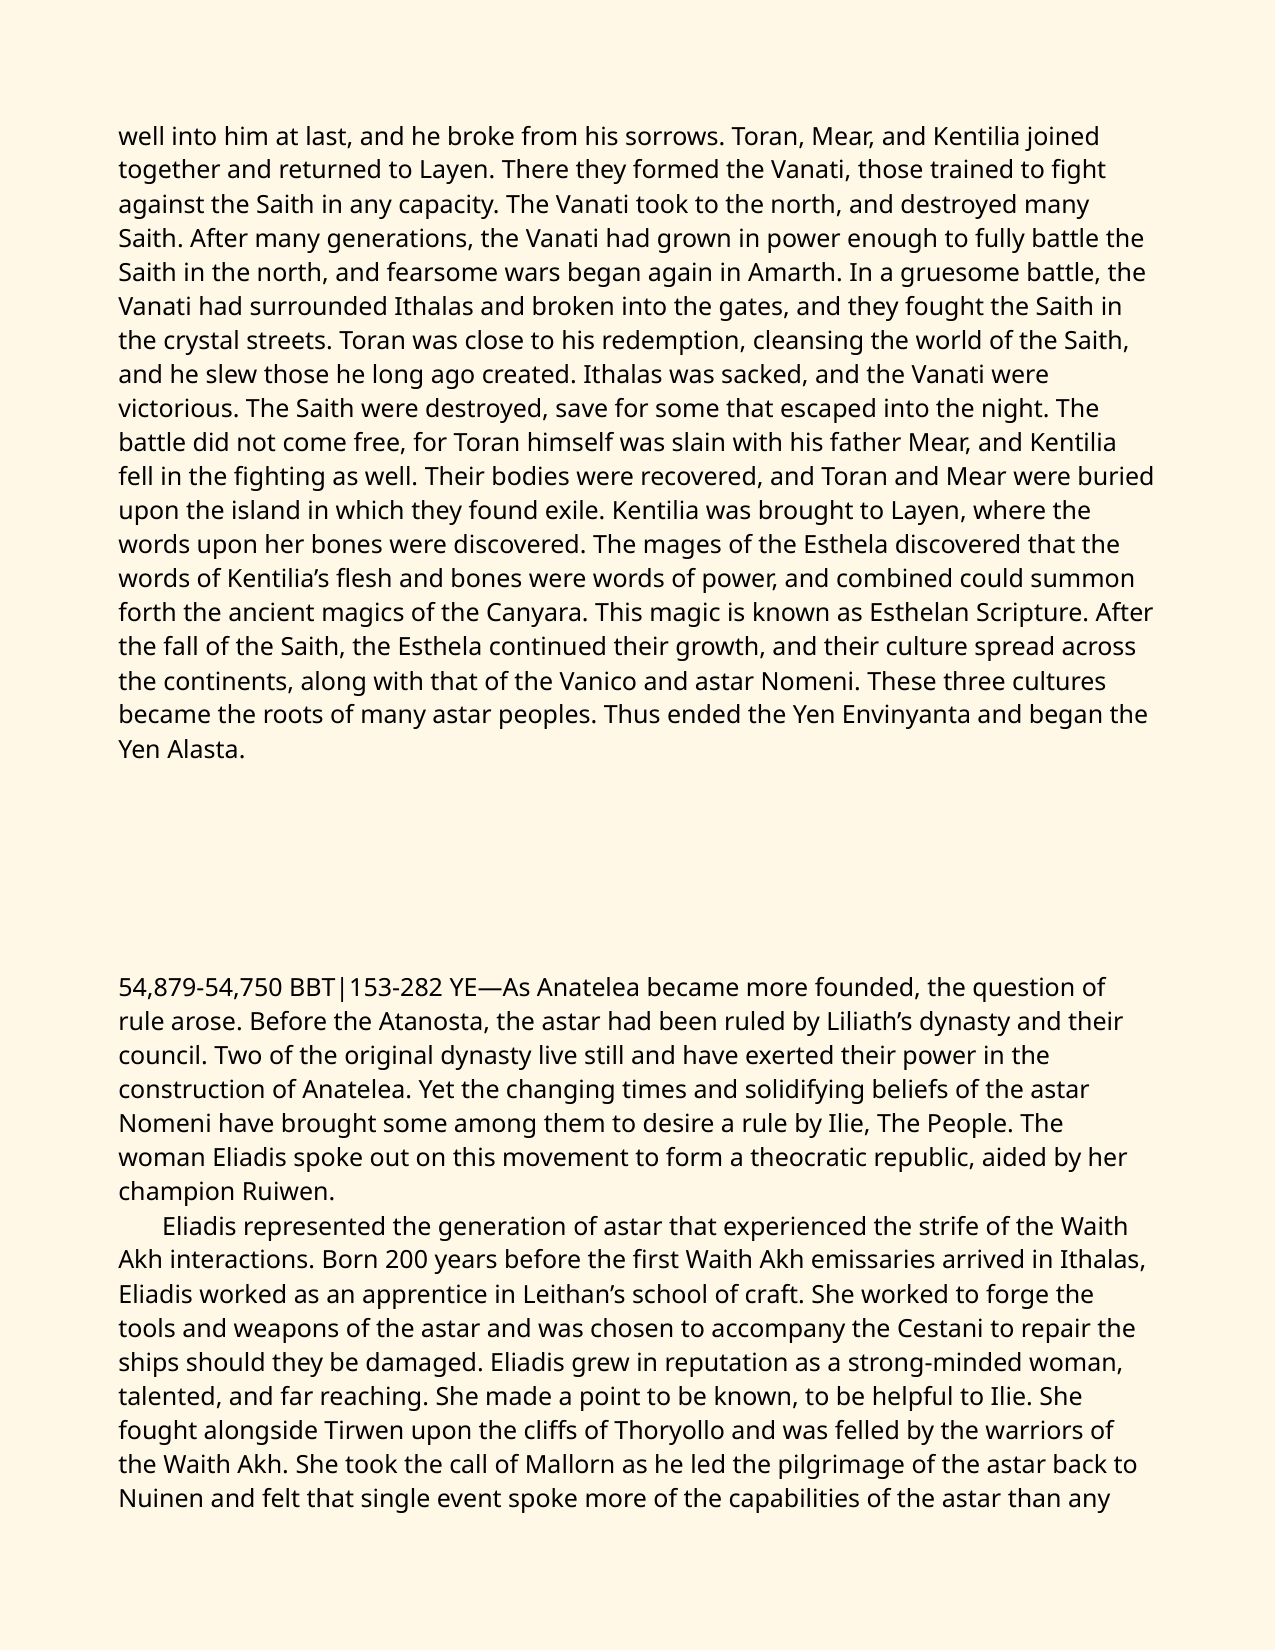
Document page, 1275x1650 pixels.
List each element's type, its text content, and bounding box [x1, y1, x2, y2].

text 54,879-54,750 BBT|153-282 YE—As Anatelea became more founded, the question of rule arose. Before the Atanosta, the astar had been ruled by Liliath’s dynasty and their council. Two of the original dynasty live still and have exerted their power in the construction of Anatelea. Yet the changing times and solidifying beliefs of the astar Nomeni have brought some among them to desire a rule by Ilie, The People. The woman Eliadis spoke out on this movement to form a theocratic republic, aided by her champion Ruiwen. [118, 970, 1157, 1208]
text Eliadis represented the generation of astar that experienced the strife of the Waith Akh interactions. Born 200 years before the first Waith Akh emissaries arrived in Ithalas, Eliadis worked as an apprentice in Leithan’s school of craft. She worked to forge the tools and weapons of the astar and was chosen to accompany the Cestani to repair the ships should they be damaged. Eliadis grew in reputation as a strong-minded woman, talented, and far reaching. She made a point to be known, to be helpful to Ilie. She fought alongside Tirwen upon the cliffs of Thoryollo and was felled by the warriors of the Waith Akh. She took the call of Mallorn as he led the pilgrimage of the astar back to Nuinen and felt that single event spoke more of the capabilities of the astar than any [118, 1208, 1157, 1515]
text well into him at last, and he broke from his sorrows. Toran, Mear, and Kentilia joined together and returned to Layen. There they formed the Vanati, those trained to fight against the Saith in any capacity. The Vanati took to the north, and destroyed many Saith. After many generations, the Vanati had grown in power enough to fully battle the Saith in the north, and fearsome wars began again in Amarth. In a gruesome battle, the Vanati had surrounded Ithalas and broken into the gates, and they fought the Saith in the crystal streets. Toran was close to his redemption, cleansing the world of the Saith, and he slew those he long ago created. Ithalas was sacked, and the Vanati were victorious. The Saith were destroyed, save for some that escaped into the night. The battle did not come free, for Toran himself was slain with his father Mear, and Kentilia fell in the fighting as well. Their bodies were recovered, and Toran and Mear were buried upon the island in which they found exile. Kentilia was brought to Layen, where the words upon her bones were discovered. The mages of the Esthela discovered that the words of Kentilia’s flesh and bones were words of power, and combined could summon forth the ancient magics of the Canyara. This magic is known as Esthelan Scripture. After the fall of the Saith, the Esthela continued their growth, and their culture spread across the continents, along with that of the Vanico and astar Nomeni. These three cultures became the roots of many astar peoples. Thus ended the Yen Envinyanta and began the Yen Alasta. [118, 118, 1157, 765]
